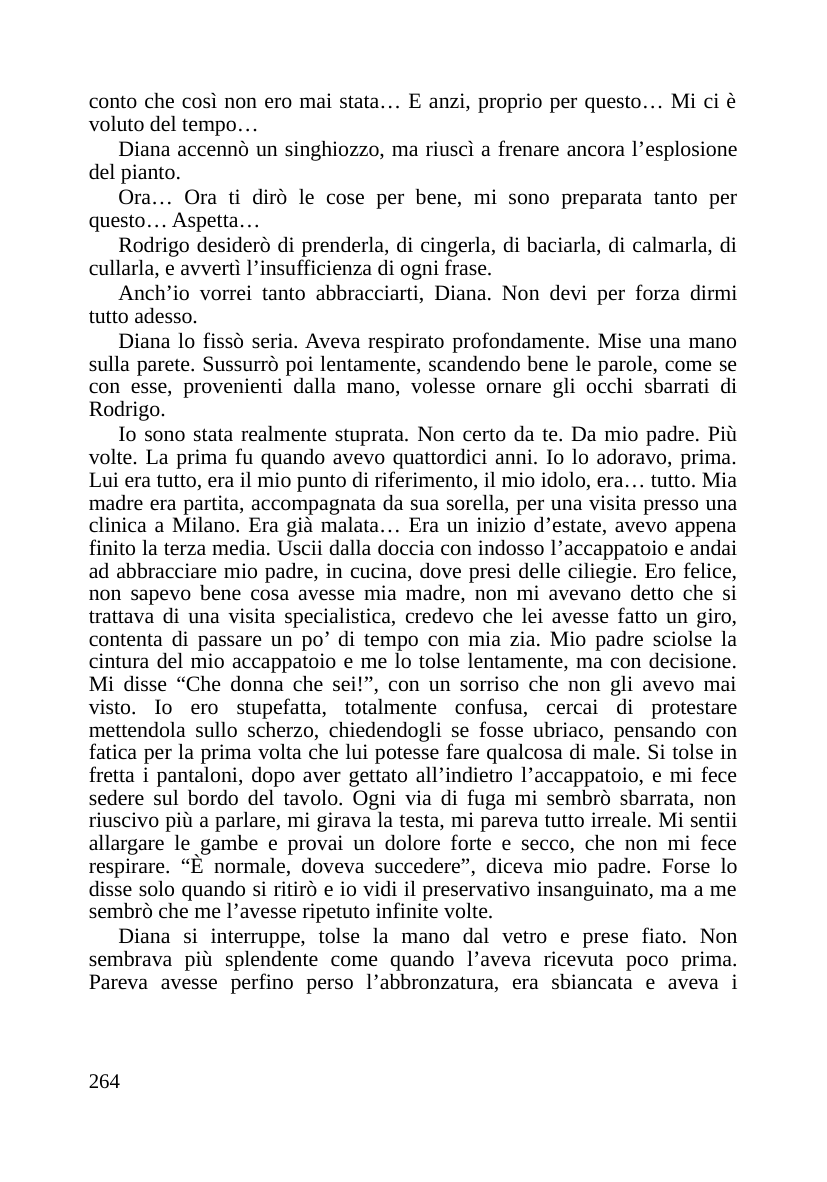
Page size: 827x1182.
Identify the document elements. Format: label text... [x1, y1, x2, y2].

text Io sono stata realmente stuprata. Non certo da te. Da mio padre. Più volte. La prima fu quando avevo quattordici anni. Io lo adoravo, prima. Lui era tutto, era il mio punto di riferimento, il mio idolo, era… tutto. Mia madre era partita, accompagnata da sua sorella, per una visita presso una clinica a Milano. Era già malata… Era un inizio d’estate, avevo appena finito la terza media. Uscii dalla doccia con indosso l’accappatoio e andai ad abbracciare mio padre, in cucina, dove presi delle ciliegie. Ero felice, non sapevo bene cosa avesse mia madre, non mi avevano detto che si trattava di una visita specialistica, credevo che lei avesse fatto un giro, contenta di passare un po’ di tempo con mia zia. Mio padre sciolse la cintura del mio accappatoio e me lo tolse lentamente, ma con decisione. Mi disse “Che donna che sei!”, con un sorriso che non gli avevo mai visto. Io ero stupefatta, totalmente confusa, cercai di protestare mettendola sullo scherzo, chiedendogli se fosse ubriaco, pensando con fatica per la prima volta che lui potesse fare qualcosa di male. Si tolse in fretta i pantaloni, dopo aver gettato all’indietro l’accappatoio, e mi fece sedere sul bordo del tavolo. Ogni via di fuga mi sembrò sbarrata, non riuscivo più a parlare, mi girava la testa, mi pareva tutto irreale. Mi sentii allargare le gambe e provai un dolore forte e secco, che non mi fece respirare. “È normale, doveva succedere”, diceva mio padre. Forse lo disse solo quando si ritirò e io vidi il preservativo insanguinato, ma a me sembrò che me l’avesse ripetuto infinite volte. [88, 421, 738, 923]
text Anch’io vorrei tanto abbracciarti, Diana. Non devi per forza dirmi tutto adesso. [88, 280, 738, 328]
text conto che così non ero mai stata… E anzi, proprio per questo… Mi ci è voluto del tempo… [88, 88, 738, 136]
text Rodrigo desiderò di prenderla, di cingerla, di baciarla, di calmarla, di cullarla, e avvertì l’insufficienza di ogni frase. [88, 232, 738, 280]
text Ora… Ora ti dirò le cose per bene, mi sono preparata tanto per questo… Aspetta… [88, 184, 738, 232]
text Diana accennò un singhiozzo, ma riuscì a frenare ancora l’esplosione del pianto. [88, 136, 738, 184]
text Diana lo fissò seria. Aveva respirato profondamente. Mise una mano sulla parete. Sussurrò poi lentamente, scandendo bene le parole, come se con esse, provenienti dalla mano, volesse ornare gli occhi sbarrati di Rodrigo. [88, 328, 738, 421]
text Diana si interruppe, tolse la mano dal vetro e prese fiato. Non sembrava più splendente come quando l’aveva ricevuta poco prima. Pareva avesse perfino perso l’abbronzatura, era sbiancata e aveva i [88, 923, 738, 994]
